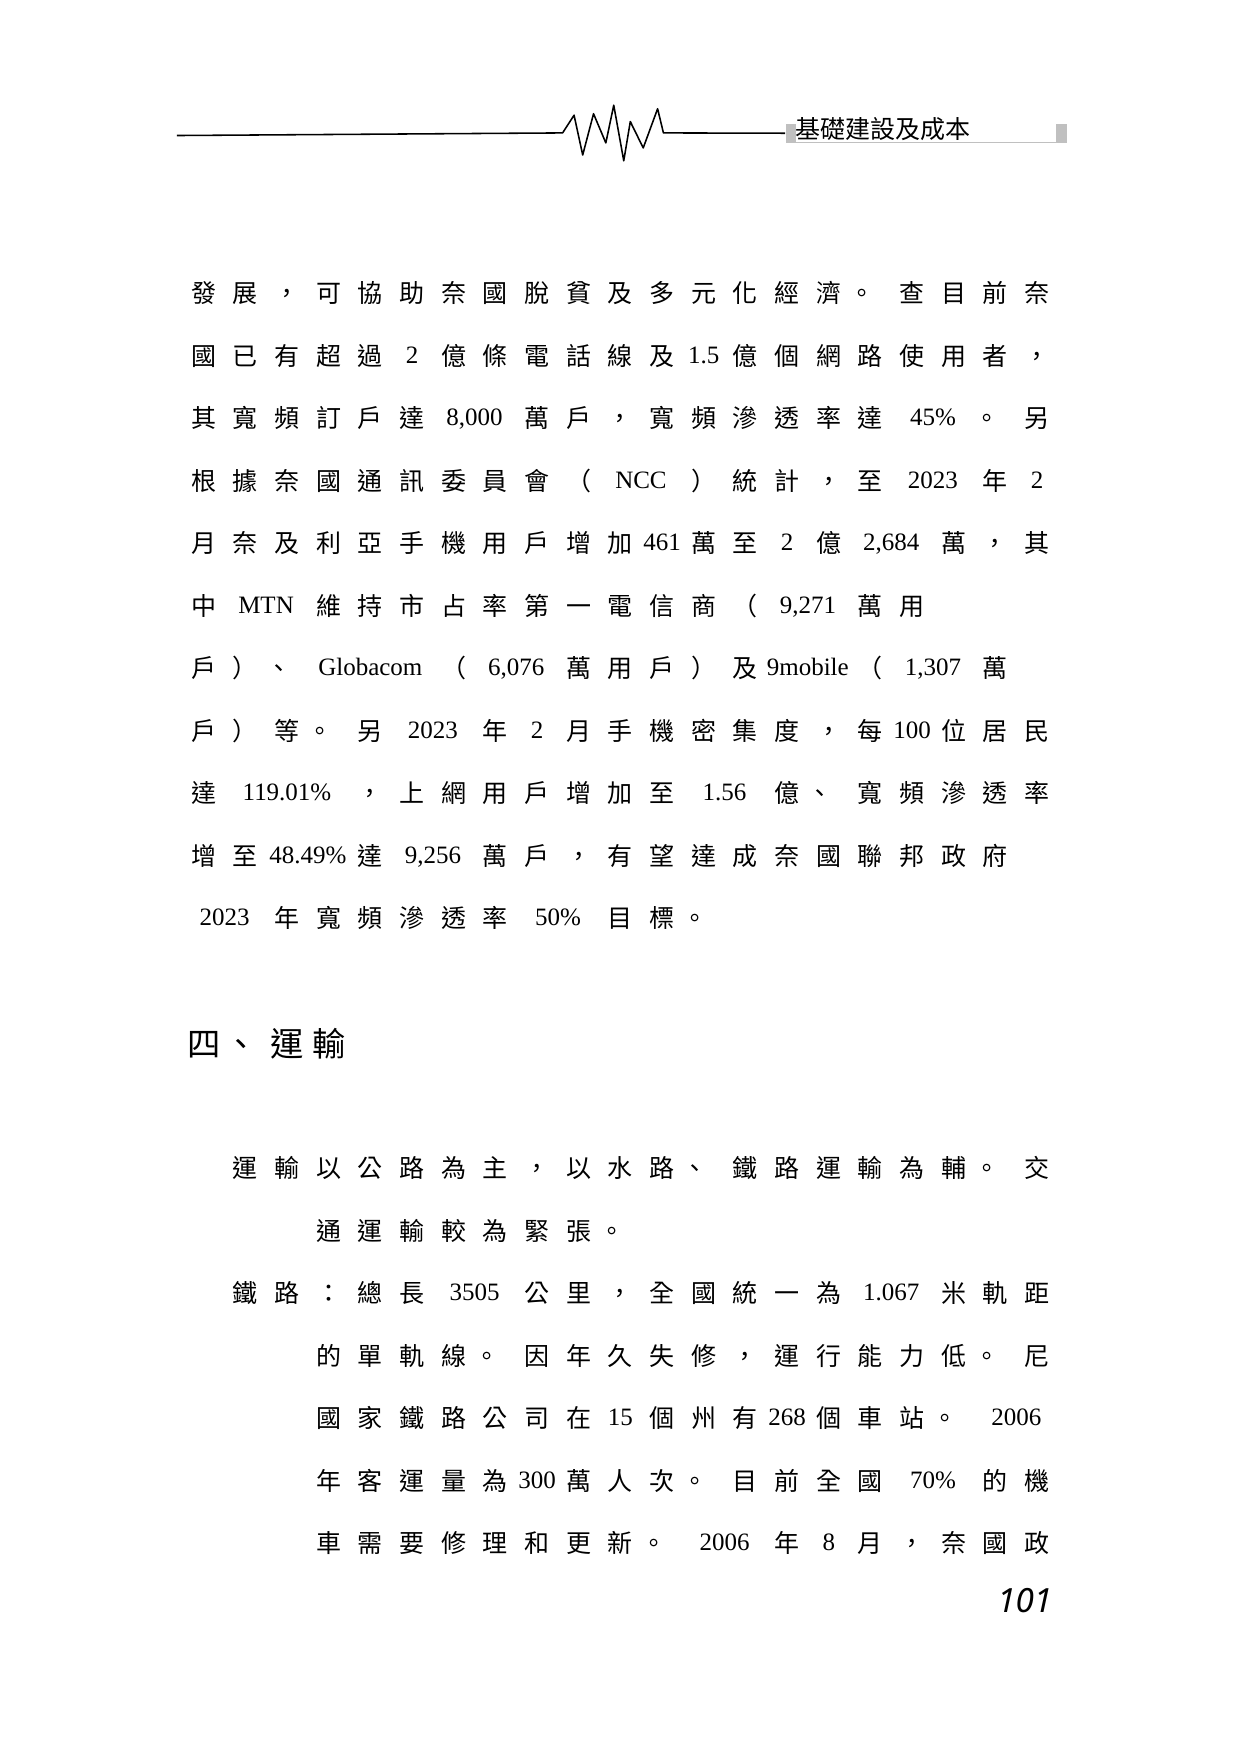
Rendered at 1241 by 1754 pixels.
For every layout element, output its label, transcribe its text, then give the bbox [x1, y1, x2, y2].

text 發展，可協助奈國脫貧及多元化經濟。查目前奈國已有超過2億條電話線及1.5億個網路使用者，其寬頻訂戶達8,000萬戶，寬頻滲透率達45%。另根據奈國通訊委員會（NCC）統計，至2023年2月奈及利亞手機用戶增加461萬至2億2,684萬，其中MTN維持市占率第一電信商（9,271萬用戶）、Globacom（6,076萬用戶）及9mobile（1,307萬戶）等。另2023年2月手機密集度，每100位居民達119.01%，上網用戶增加至1.56億、寬頻滲透率增至48.49%達9,256萬戶，有望達成奈國聯邦政府2023年寬頻滲透率50%目標。 [183, 250, 1058, 938]
text 運輸以公路為主，以水路、鐵路運輸為輔。交通運輸較為緊張。 [207, 1125, 1058, 1250]
text 四、運輸 [183, 1000, 1058, 1063]
text 鐵路：總長3505公里，全國統一為1.067米軌距的單軌線。因年久失修，運行能力低。尼國家鐵路公司在15個州有268個車站。2006年客運量為300萬人次。目前全國70%的機車需要修理和更新。2006年8月，奈國政 [207, 1250, 1058, 1563]
